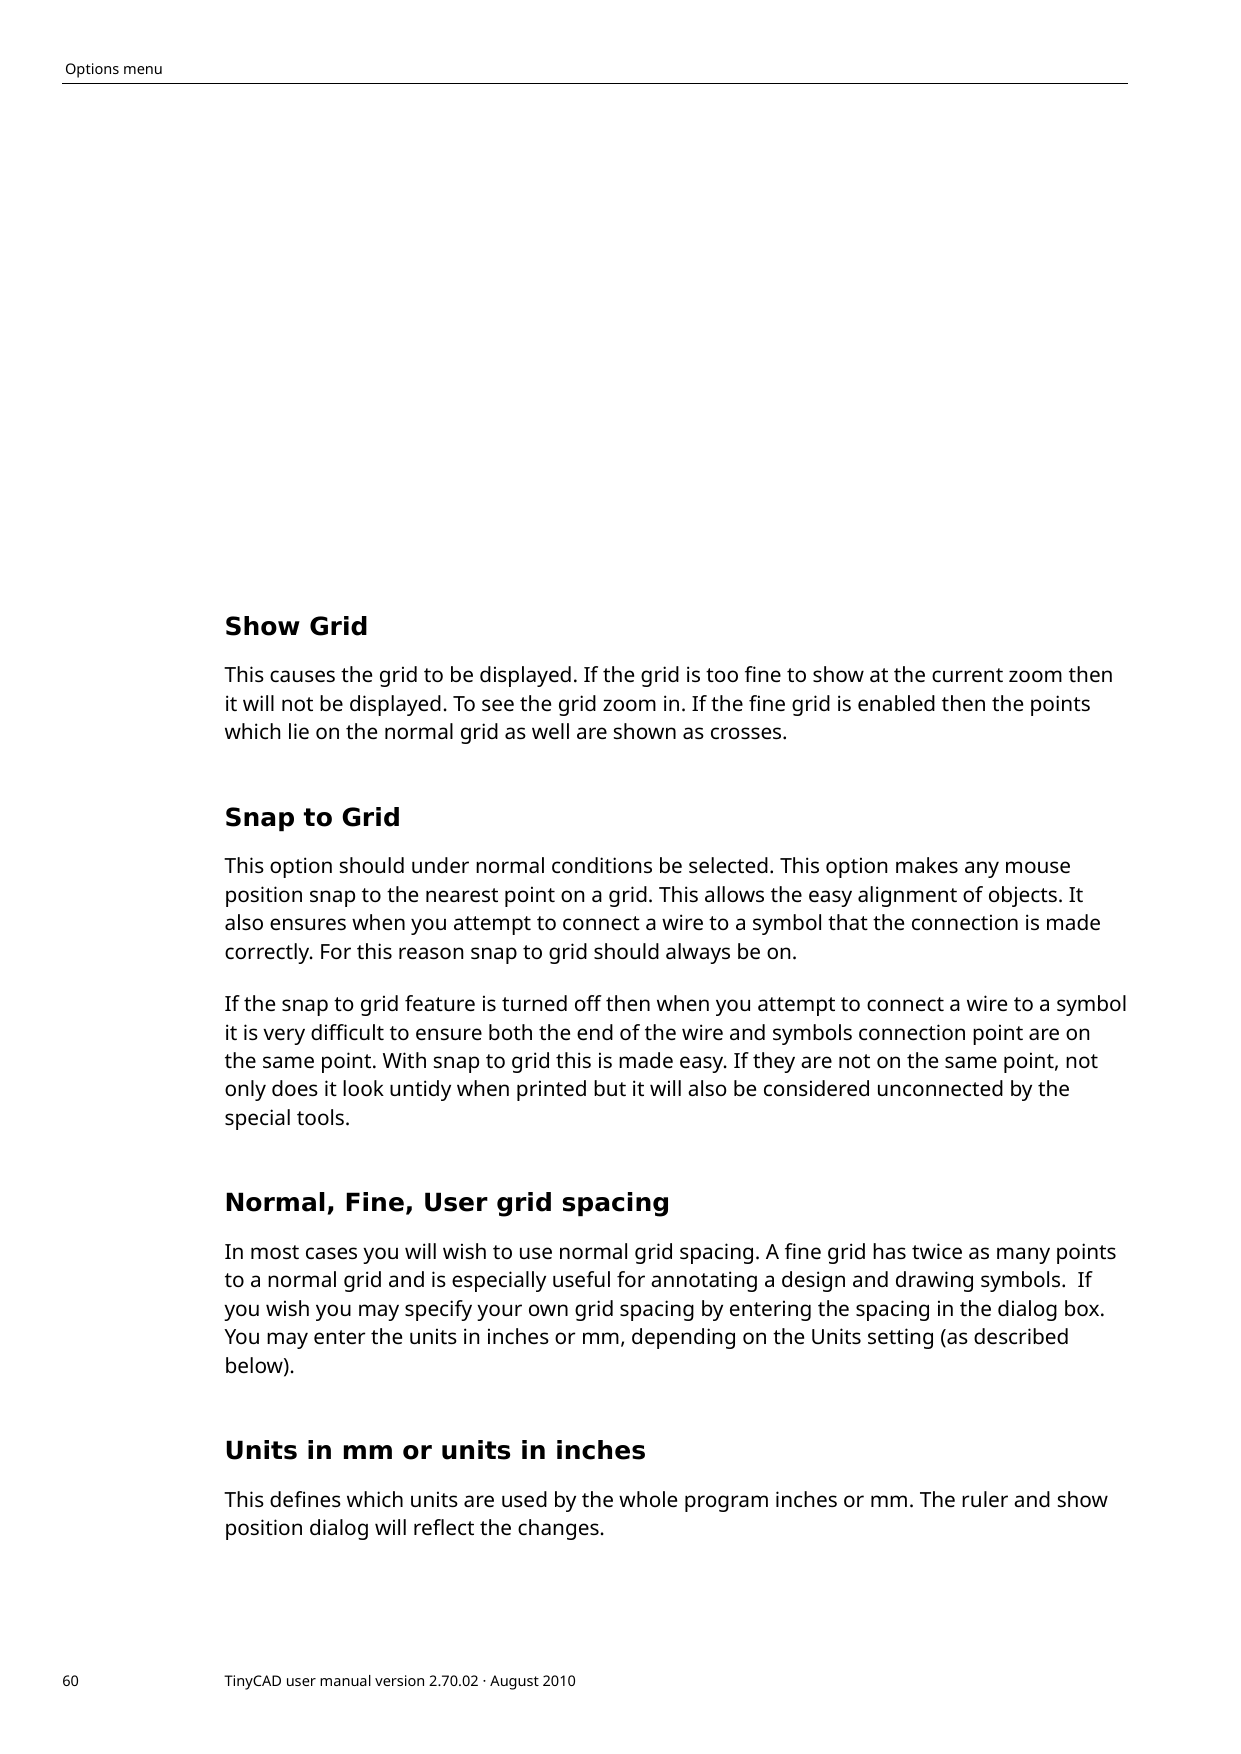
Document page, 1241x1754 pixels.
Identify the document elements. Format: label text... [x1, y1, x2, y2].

text In most cases you will wish to use normal grid spacing. A fine grid has twice as many points to a normal grid and is especially useful for annotating a design and drawing symbols. If you wish you may specify your own grid spacing by entering the spacing in the dialog box. You may enter the units in inches or mm, depending on the Units setting (as described below). [224, 1237, 1128, 1379]
subtitle Units in mm or units in inches [224, 1436, 1128, 1465]
text This causes the grid to be displayed. If the grid is too fine to show at the current zoom then it will not be displayed. To see the grid zoom in. If the fine grid is enabled then the points which lie on the normal grid as well are shown as crosses. [224, 661, 1128, 746]
text This defines which units are used by the whole program inches or mm. The ruler and show position dialog will reflect the changes. [224, 1485, 1128, 1542]
text If the snap to grid feature is turned off then when you attempt to connect a wire to a symbol it is very difficult to ensure both the end of the wire and symbols connection point are on the same point. With snap to grid this is made easy. If they are not on the same point, not only does it look untidy when printed but it will also be considered unconnected by the special tools. [224, 989, 1128, 1131]
subtitle Show Grid [224, 118, 1128, 641]
subtitle Normal, Fine, User grid spacing [224, 1188, 1128, 1218]
text This option should under normal conditions be selected. This option makes any mouse position snap to the nearest point on a grid. This allows the easy alignment of objects. It also ensures when you attempt to connect a wire to a symbol that the connection is made correctly. For this reason snap to grid should always be on. [224, 852, 1128, 965]
subtitle Snap to Grid [224, 803, 1128, 832]
